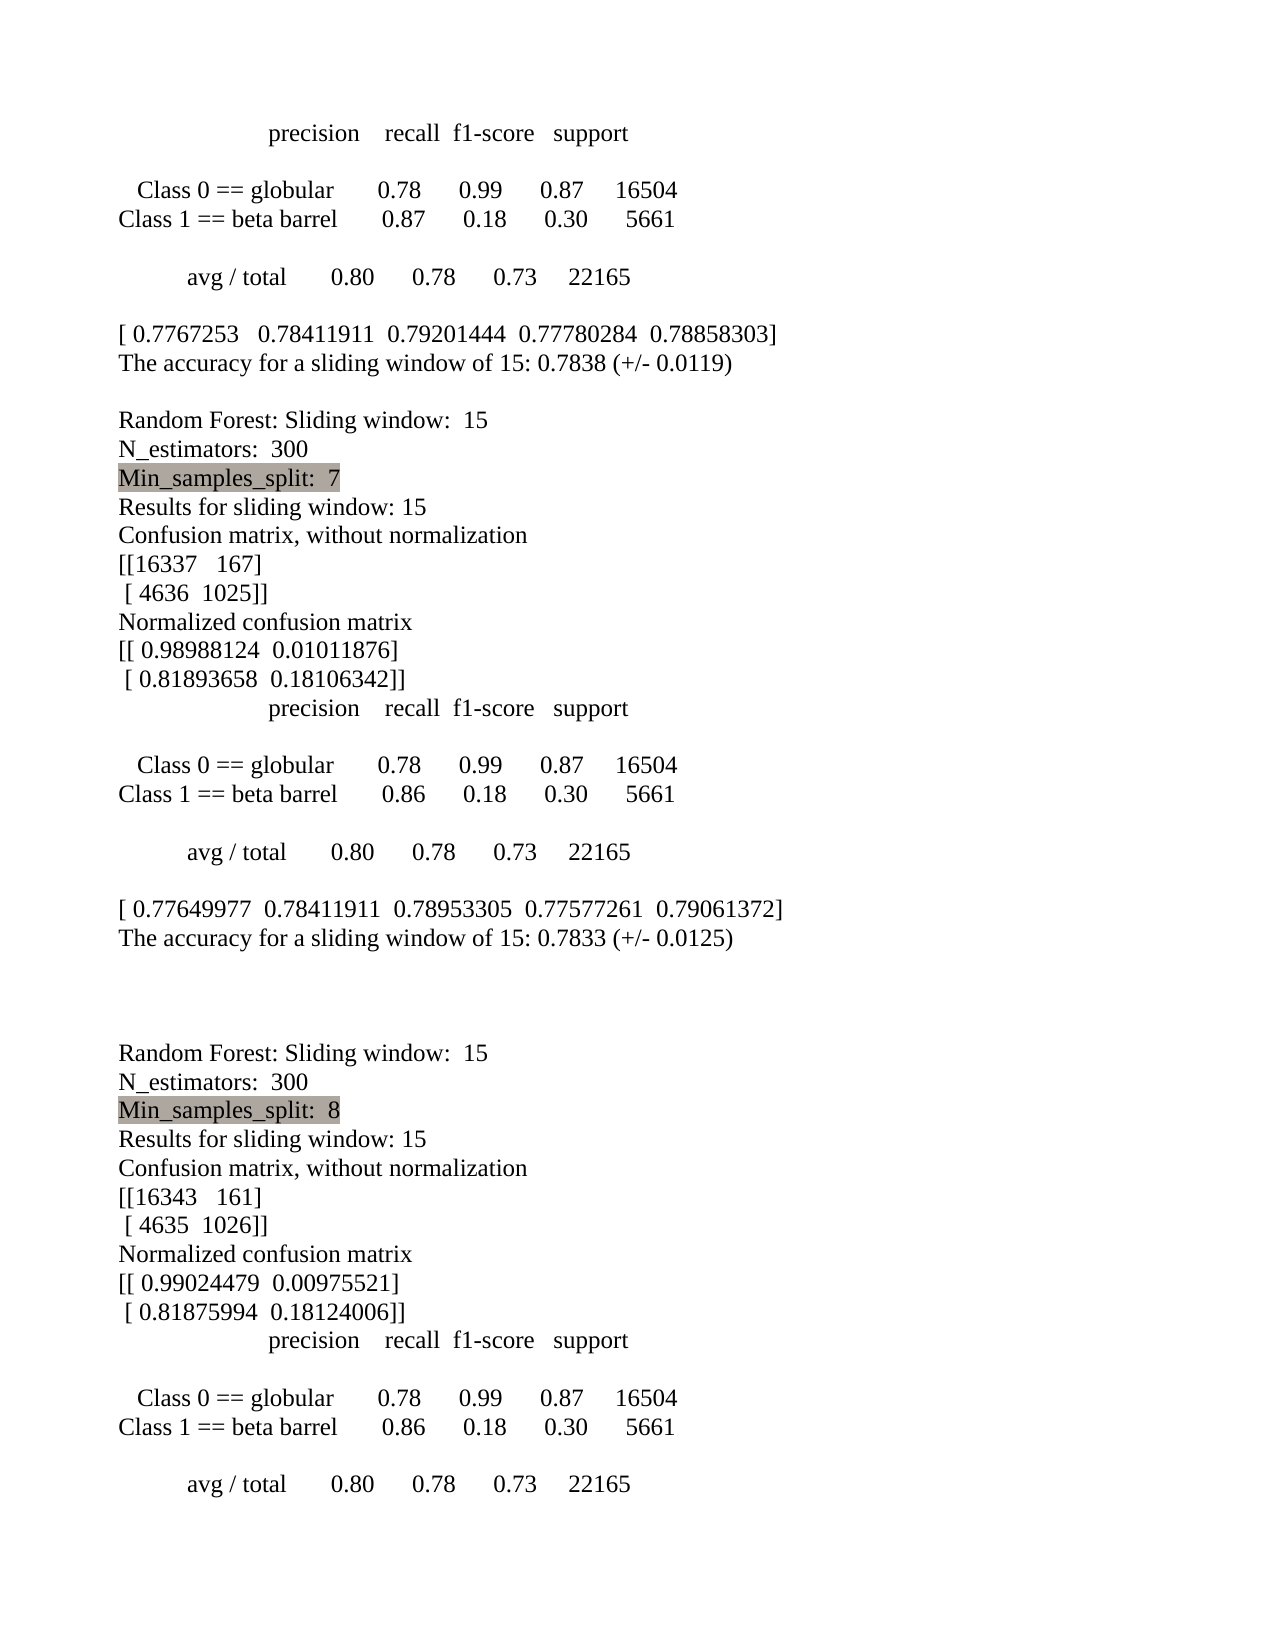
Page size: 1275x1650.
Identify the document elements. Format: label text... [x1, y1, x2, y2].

text N_estimators: 300 [118, 1067, 1157, 1096]
text Results for sliding window: 15 [118, 492, 1157, 521]
text Min_samples_split: 7 [118, 463, 1157, 492]
text Random Forest: Sliding window: 15 [118, 406, 1157, 434]
text avg / total 0.80 0.78 0.73 22165 [118, 1469, 1157, 1498]
text Class 1 == beta barrel 0.86 0.18 0.30 5661 [118, 779, 1157, 808]
text [ 4636 1025]] [118, 578, 1157, 607]
text Confusion matrix, without normalization [118, 521, 1157, 549]
text [ 0.81875994 0.18124006]] [118, 1297, 1157, 1326]
text Class 1 == beta barrel 0.87 0.18 0.30 5661 [118, 204, 1157, 233]
text The accuracy for a sliding window of 15: 0.7838 (+/- 0.0119) [118, 348, 1157, 377]
text avg / total 0.80 0.78 0.73 22165 [118, 262, 1157, 291]
text Class 1 == beta barrel 0.86 0.18 0.30 5661 [118, 1412, 1157, 1441]
text Class 0 == globular 0.78 0.99 0.87 16504 [118, 176, 1157, 204]
text The accuracy for a sliding window of 15: 0.7833 (+/- 0.0125) [118, 923, 1157, 952]
text Min_samples_split: 8 [118, 1096, 1157, 1124]
text Random Forest: Sliding window: 15 [118, 1038, 1157, 1067]
text Class 0 == globular 0.78 0.99 0.87 16504 [118, 1383, 1157, 1412]
text [ 0.7767253 0.78411911 0.79201444 0.77780284 0.78858303] [118, 319, 1157, 348]
text avg / total 0.80 0.78 0.73 22165 [118, 837, 1157, 866]
text [ 0.81893658 0.18106342]] [118, 664, 1157, 693]
text [[16343 161] [118, 1182, 1157, 1211]
text [[16337 167] [118, 549, 1157, 578]
text precision recall f1-score support [118, 118, 1157, 147]
text Results for sliding window: 15 [118, 1124, 1157, 1153]
text precision recall f1-score support [118, 693, 1157, 722]
text Confusion matrix, without normalization [118, 1153, 1157, 1182]
text Normalized confusion matrix [118, 1239, 1157, 1268]
text [ 0.77649977 0.78411911 0.78953305 0.77577261 0.79061372] [118, 894, 1157, 923]
text [[ 0.99024479 0.00975521] [118, 1268, 1157, 1297]
text N_estimators: 300 [118, 434, 1157, 463]
text [[ 0.98988124 0.01011876] [118, 636, 1157, 664]
text precision recall f1-score support [118, 1326, 1157, 1354]
text Normalized confusion matrix [118, 607, 1157, 636]
text [ 4635 1026]] [118, 1211, 1157, 1239]
text Class 0 == globular 0.78 0.99 0.87 16504 [118, 751, 1157, 779]
